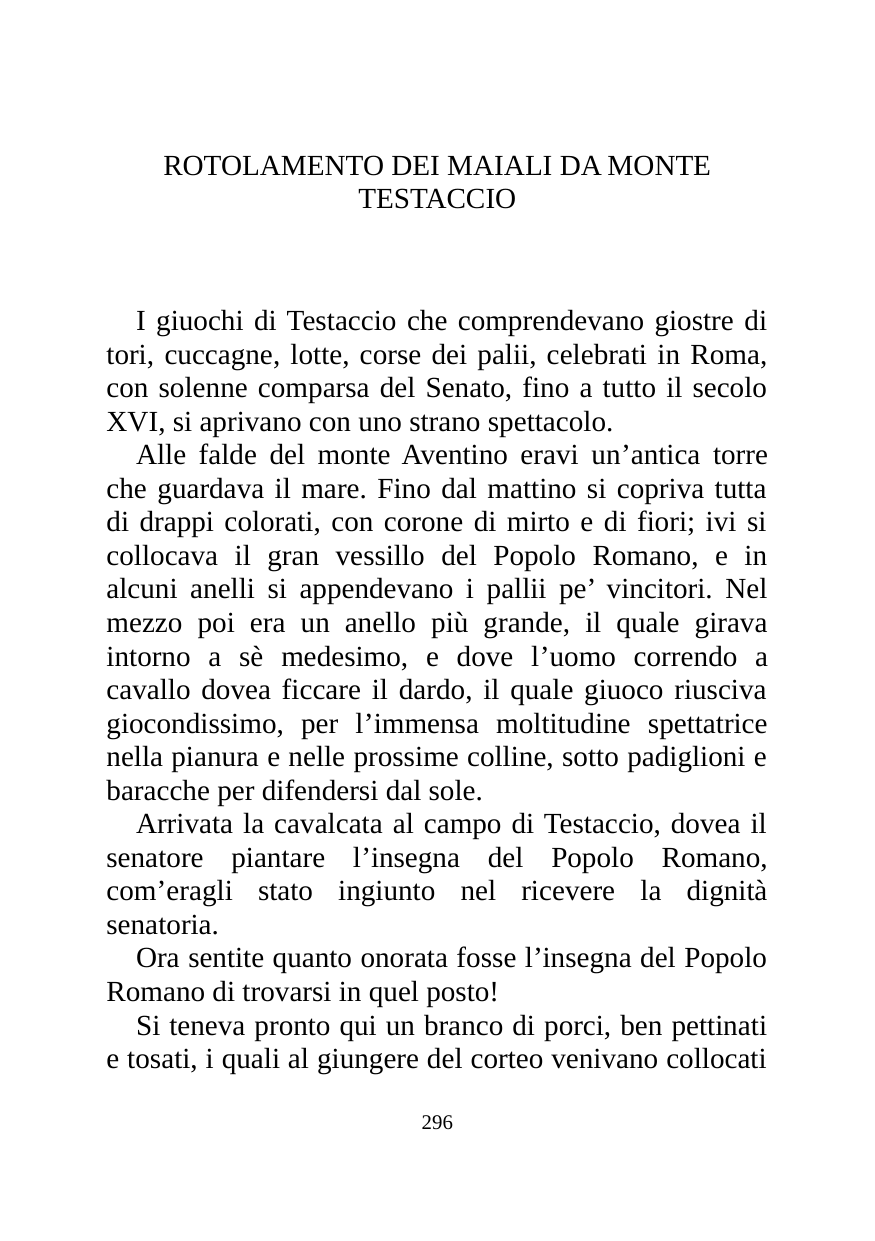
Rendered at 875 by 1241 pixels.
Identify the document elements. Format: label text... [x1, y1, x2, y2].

text Alle falde del monte Aventino eravi un’antica torre che guardava il mare. Fino dal mattino si copriva tutta di drappi colorati, con corone di mirto e di fiori; ivi si collocava il gran vessillo del Popolo Romano, e in alcuni anelli si appendevano i pallii pe’ vincitori. Nel mezzo poi era un anello più grande, il quale girava intorno a sè medesimo, e dove l’uomo correndo a cavallo dovea ficcare il dardo, il quale giuoco riusciva giocondissimo, per l’immensa moltitudine spettatrice nella pianura e nelle prossime colline, sotto padiglioni e baracche per difendersi dal sole. [106, 437, 768, 806]
text Arrivata la cavalcata al campo di Testaccio, dovea il senatore piantare l’insegna del Popolo Romano, com’eragli stato ingiunto nel ricevere la dignità senatoria. [106, 806, 768, 941]
text I giuochi di Testaccio che comprendevano giostre di tori, cuccagne, lotte, corse dei palii, celebrati in Roma, con solenne comparsa del Senato, fino a tutto il secolo XVI, si aprivano con uno strano spettacolo. [106, 303, 768, 437]
subtitle ROTOLAMENTO DEI MAIALI DA MONTE TESTACCIO [106, 148, 768, 215]
text Ora sentite quanto onorata fosse l’insegna del Popolo Romano di trovarsi in quel posto! [106, 941, 768, 1008]
text Si teneva pronto qui un branco di porci, ben pettinati e tosati, i quali al giungere del corteo venivano collocati [106, 1008, 768, 1075]
